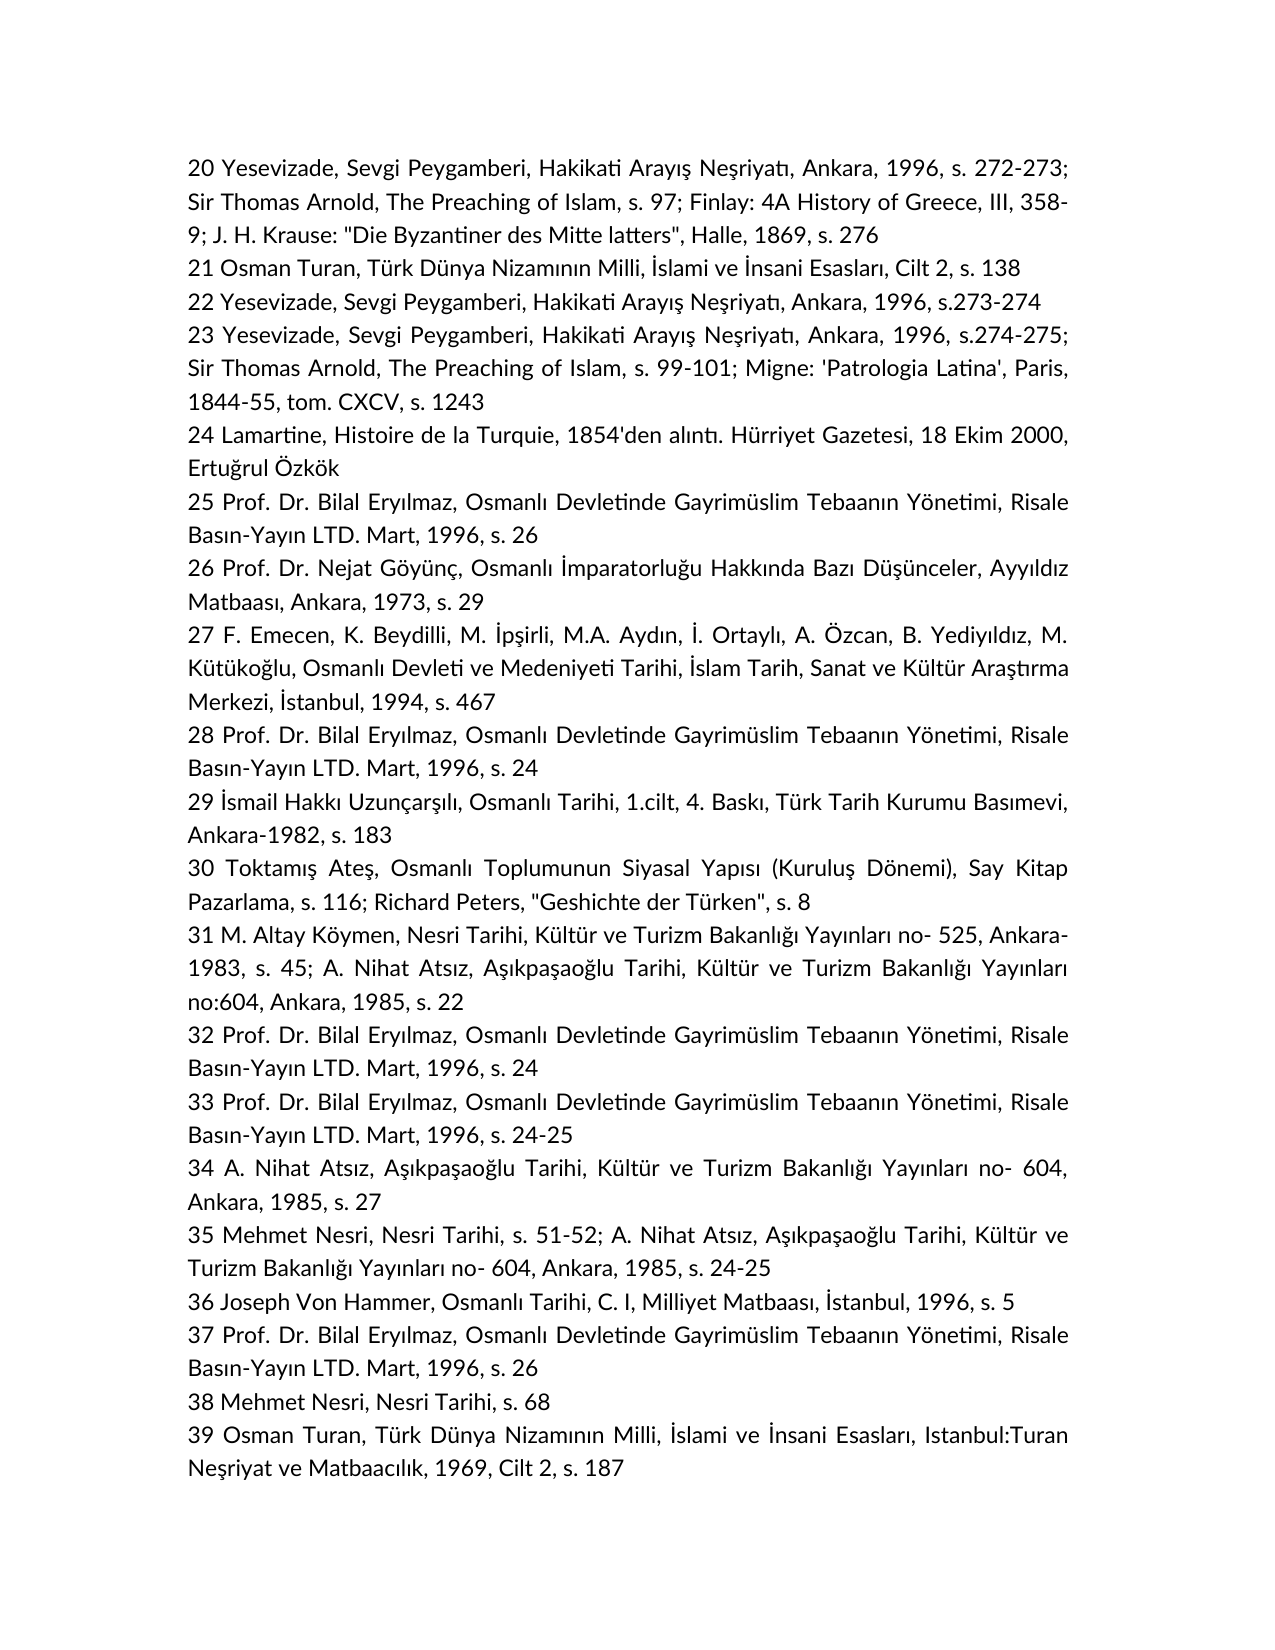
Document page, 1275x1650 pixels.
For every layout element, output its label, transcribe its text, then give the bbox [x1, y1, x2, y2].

text 35 Mehmet Nesri, Nesri Tarihi, s. 51-52; A. Nihat Atsız, Aşıkpaşaoğlu Tarihi, Kültür ve Turizm Bakanlığı Yayınları no- 604, Ankara, 1985, s. 24-25 [187, 1217, 1070, 1283]
text 23 Yesevizade, Sevgi Peygamberi, Hakikati Arayış Neşriyatı, Ankara, 1996, s.274-275; Sir Thomas Arnold, The Preaching of Islam, s. 99-101; Migne: 'Patrologia Latina', Paris, 1844-55, tom. CXCV, s. 1243 [187, 317, 1070, 417]
text 36 Joseph Von Hammer, Osmanlı Tarihi, C. I, Milliyet Matbaası, İstanbul, 1996, s. 5 [187, 1283, 1070, 1317]
text 28 Prof. Dr. Bilal Eryılmaz, Osmanlı Devletinde Gayrimüslim Tebaanın Yönetimi, Risale Basın-Yayın LTD. Mart, 1996, s. 24 [187, 717, 1070, 783]
text 22 Yesevizade, Sevgi Peygamberi, Hakikati Arayış Neşriyatı, Ankara, 1996, s.273-274 [187, 283, 1070, 317]
text 26 Prof. Dr. Nejat Göyünç, Osmanlı İmparatorluğu Hakkında Bazı Düşünceler, Ayyıldız Matbaası, Ankara, 1973, s. 29 [187, 550, 1070, 617]
text 27 F. Emecen, K. Beydilli, M. İpşirli, M.A. Aydın, İ. Ortaylı, A. Özcan, B. Yediyıldız, M. Kütükoğlu, Osmanlı Devleti ve Medeniyeti Tarihi, İslam Tarih, Sanat ve Kültür Araştırma Merkezi, İstanbul, 1994, s. 467 [187, 617, 1070, 717]
text 24 Lamartine, Histoire de la Turquie, 1854'den alıntı. Hürriyet Gazetesi, 18 Ekim 2000, Ertuğrul Özkök [187, 417, 1070, 483]
text 33 Prof. Dr. Bilal Eryılmaz, Osmanlı Devletinde Gayrimüslim Tebaanın Yönetimi, Risale Basın-Yayın LTD. Mart, 1996, s. 24-25 [187, 1083, 1070, 1150]
text 31 M. Altay Köymen, Nesri Tarihi, Kültür ve Turizm Bakanlığı Yayınları no- 525, Ankara-1983, s. 45; A. Nihat Atsız, Aşıkpaşaoğlu Tarihi, Kültür ve Turizm Bakanlığı Yayınları no:604, Ankara, 1985, s. 22 [187, 917, 1070, 1017]
text 29 İsmail Hakkı Uzunçarşılı, Osmanlı Tarihi, 1.cilt, 4. Baskı, Türk Tarih Kurumu Basımevi, Ankara-1982, s. 183 [187, 783, 1070, 850]
text 39 Osman Turan, Türk Dünya Nizamının Milli, İslami ve İnsani Esasları, Istanbul:Turan Neşriyat ve Matbaacılık, 1969, Cilt 2, s. 187 [187, 1417, 1070, 1483]
text 34 A. Nihat Atsız, Aşıkpaşaoğlu Tarihi, Kültür ve Turizm Bakanlığı Yayınları no- 604, Ankara, 1985, s. 27 [187, 1150, 1070, 1217]
text 25 Prof. Dr. Bilal Eryılmaz, Osmanlı Devletinde Gayrimüslim Tebaanın Yönetimi, Risale Basın-Yayın LTD. Mart, 1996, s. 26 [187, 483, 1070, 550]
text 38 Mehmet Nesri, Nesri Tarihi, s. 68 [187, 1383, 1070, 1417]
text 37 Prof. Dr. Bilal Eryılmaz, Osmanlı Devletinde Gayrimüslim Tebaanın Yönetimi, Risale Basın-Yayın LTD. Mart, 1996, s. 26 [187, 1317, 1070, 1383]
text 32 Prof. Dr. Bilal Eryılmaz, Osmanlı Devletinde Gayrimüslim Tebaanın Yönetimi, Risale Basın-Yayın LTD. Mart, 1996, s. 24 [187, 1017, 1070, 1083]
text 30 Toktamış Ateş, Osmanlı Toplumunun Siyasal Yapısı (Kuruluş Dönemi), Say Kitap Pazarlama, s. 116; Richard Peters, "Geshichte der Türken", s. 8 [187, 850, 1070, 917]
text 20 Yesevizade, Sevgi Peygamberi, Hakikati Arayış Neşriyatı, Ankara, 1996, s. 272-273; Sir Thomas Arnold, The Preaching of Islam, s. 97; Finlay: 4A History of Greece, III, 358-9; J. H. Krause: "Die Byzantiner des Mitte latters", Halle, 1869, s. 276 [187, 150, 1070, 250]
text 21 Osman Turan, Türk Dünya Nizamının Milli, İslami ve İnsani Esasları, Cilt 2, s. 138 [187, 250, 1070, 283]
